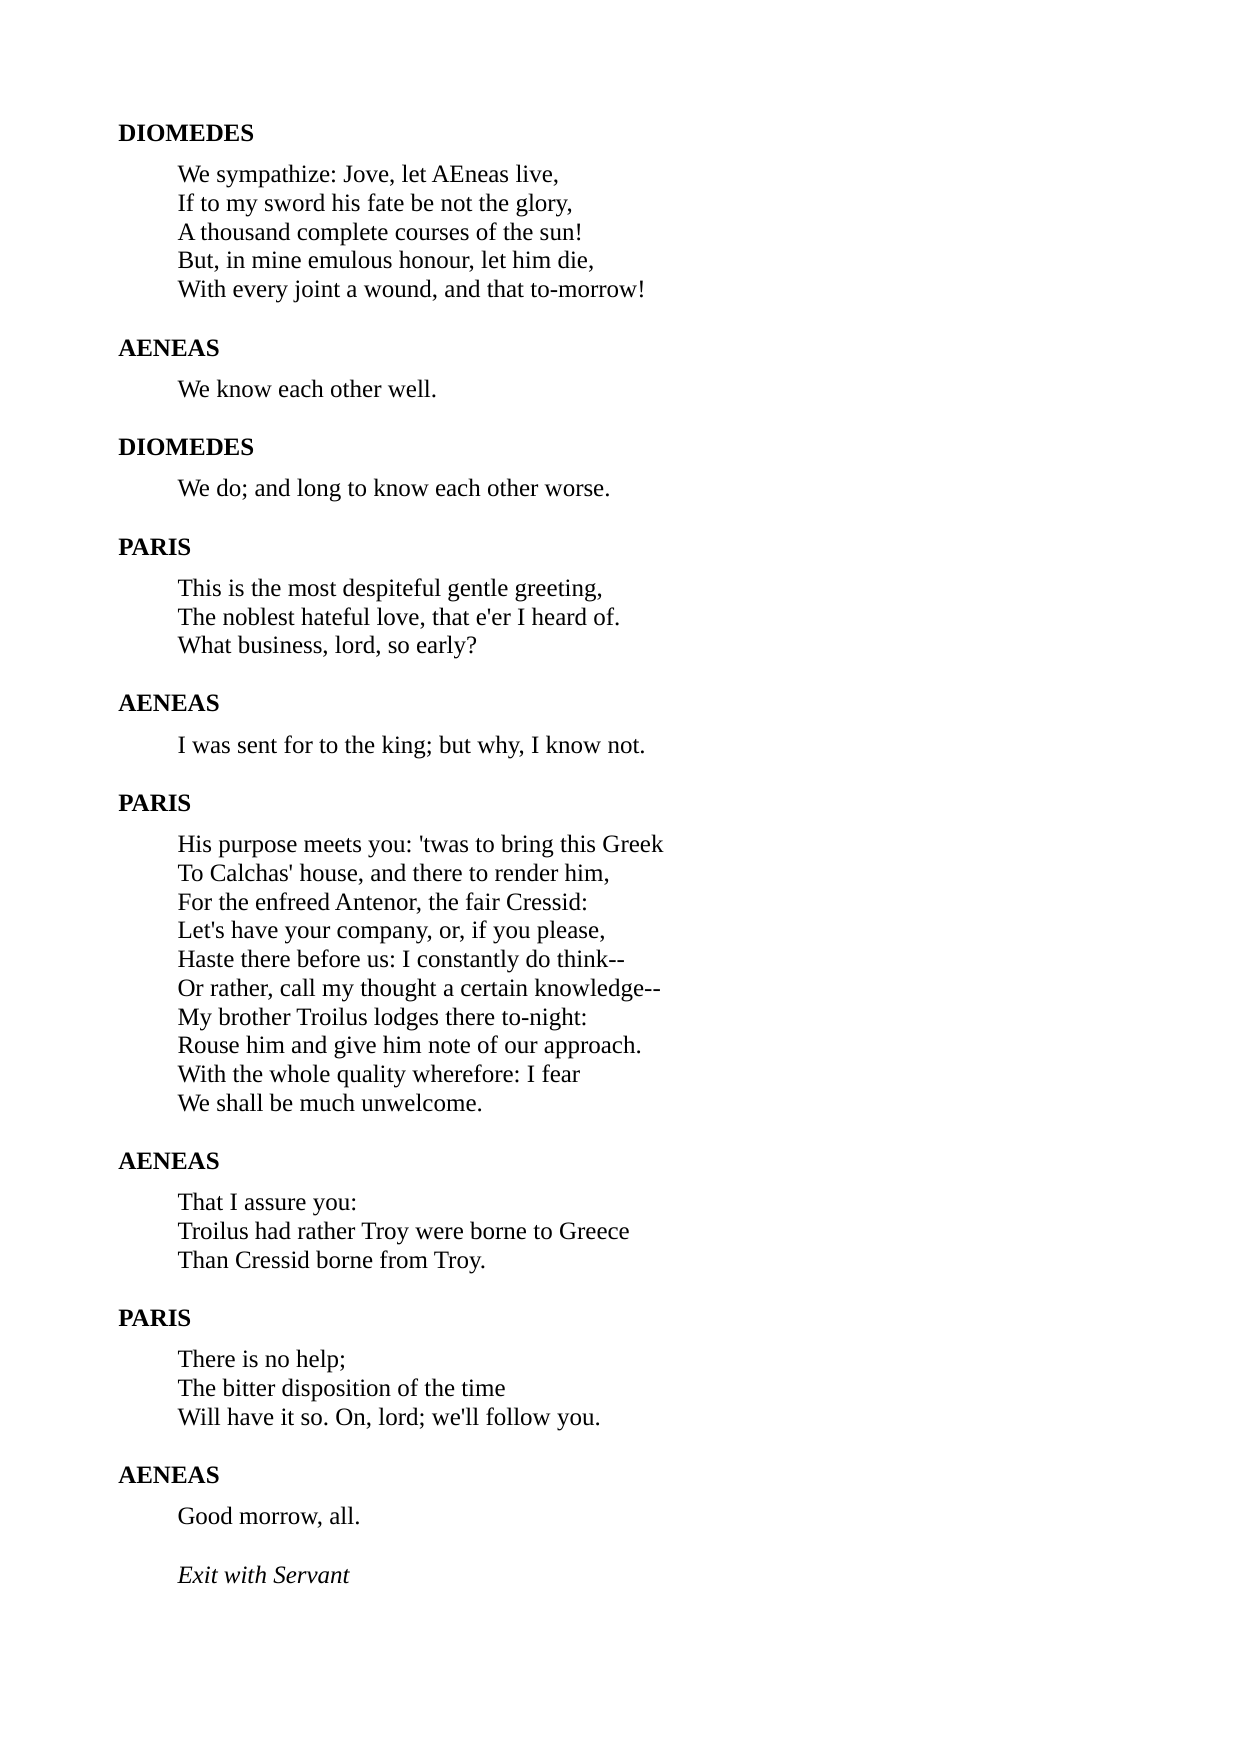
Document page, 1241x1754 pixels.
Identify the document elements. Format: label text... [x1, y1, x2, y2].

text His purpose meets you: 'twas to bring this Greek To Calchas' house, and there to render him, For the enfreed Antenor, the fair Cressid: Let's have your company, or, if you please, Haste there before us: I constantly do think-- Or rather, call my thought a certain knowledge-- My brother Troilus lodges there to-night: Rouse him and give him note of our approach. With the whole quality wherefore: I fear We shall be much unwelcome. [177, 829, 1063, 1117]
text DIOMEDES [118, 118, 1122, 147]
text We know each other well. [177, 374, 1063, 403]
text We do; and long to know each other worse. [177, 473, 1063, 502]
text There is no help; The bitter disposition of the time Will have it so. On, lord; we'll follow you. [177, 1344, 1063, 1431]
text I was sent for to the king; but why, I know not. [177, 730, 1063, 758]
text DIOMEDES [118, 432, 1122, 461]
text AENEAS [118, 1460, 1122, 1489]
text PARIS [118, 788, 1122, 817]
text Exit with Servant [177, 1560, 1063, 1588]
text PARIS [118, 532, 1122, 560]
text We sympathize: Jove, let AEneas live, If to my sword his fate be not the glory, A thousand complete courses of the sun! But, in mine emulous honour, let him die, With every joint a wound, and that to-morrow! [177, 159, 1063, 303]
text PARIS [118, 1303, 1122, 1332]
text AENEAS [118, 1146, 1122, 1175]
text AENEAS [118, 688, 1122, 717]
text This is the most despiteful gentle greeting, The noblest hateful love, that e'er I heard of. What business, lord, so early? [177, 573, 1063, 659]
text AENEAS [118, 333, 1122, 361]
text That I assure you: Troilus had rather Troy were borne to Greece Than Cressid borne from Troy. [177, 1187, 1063, 1274]
text Good morrow, all. [177, 1501, 1063, 1530]
